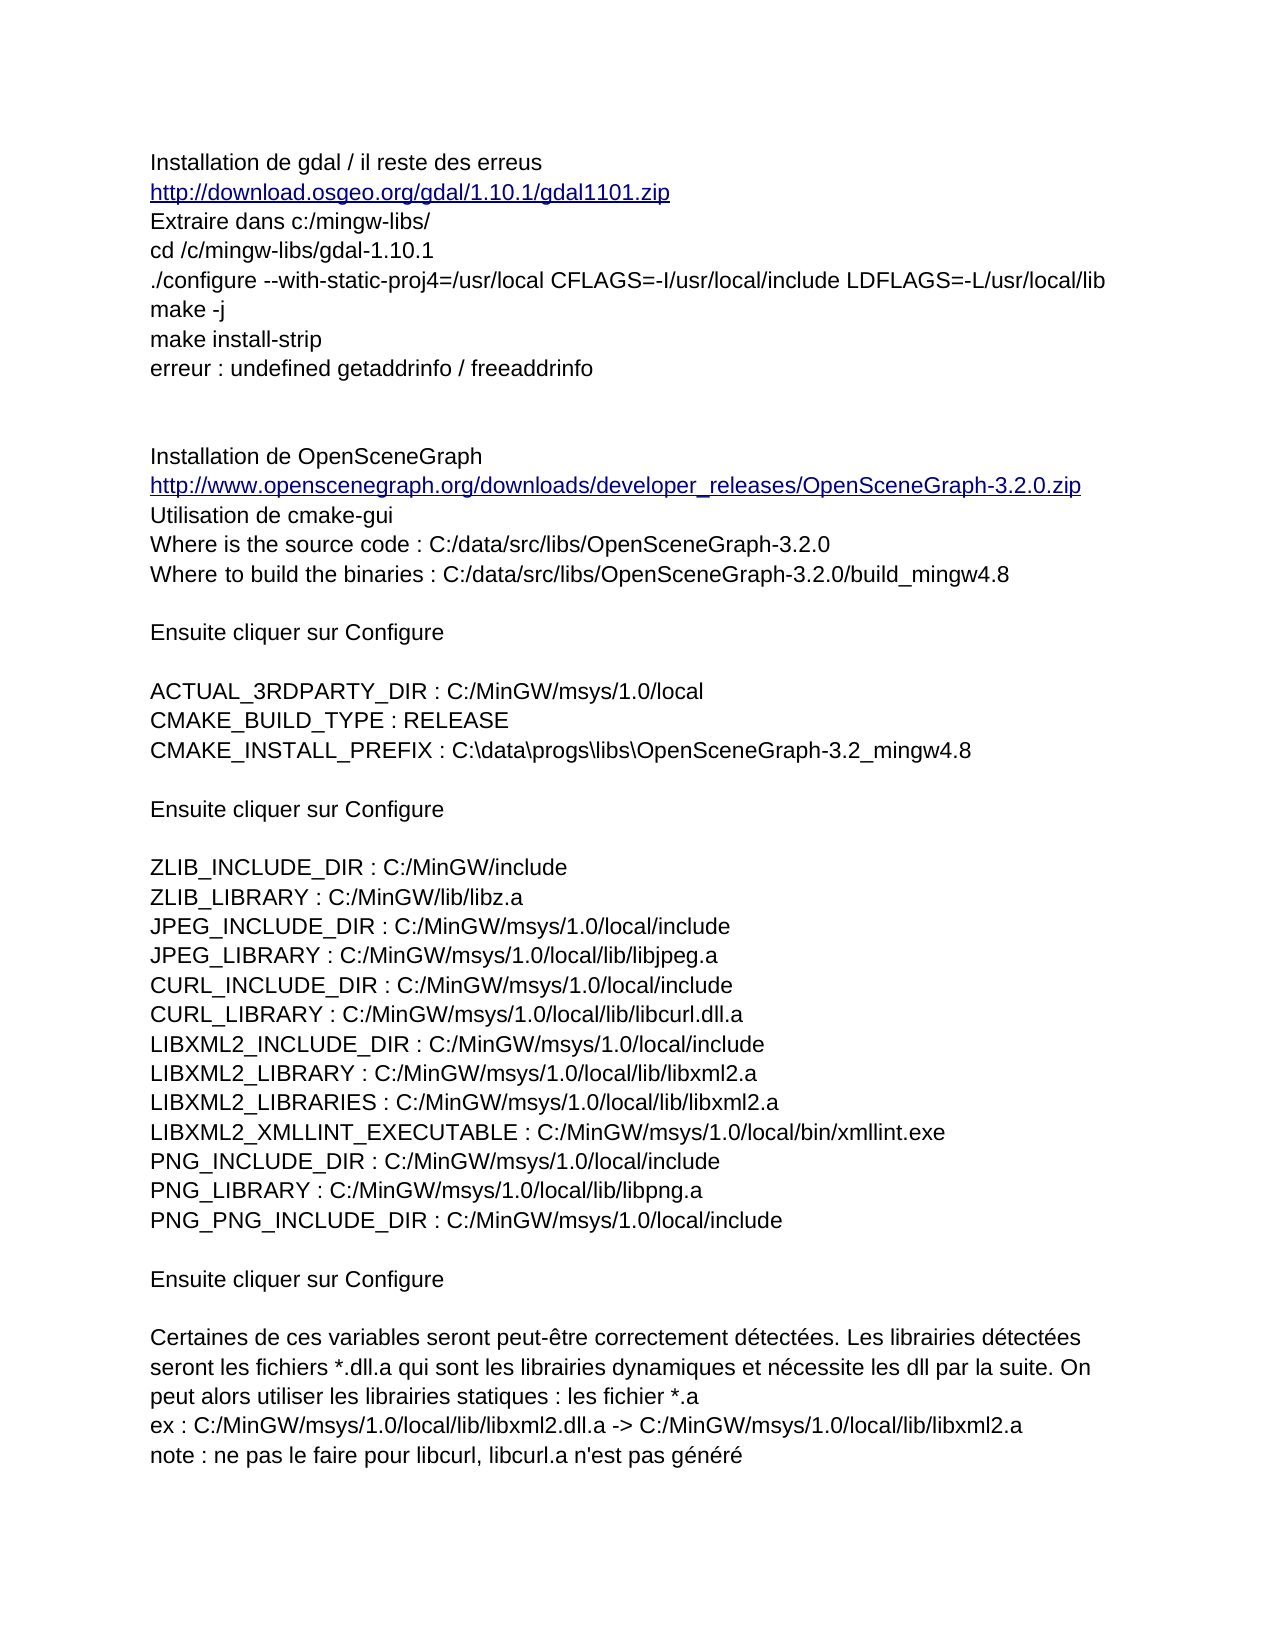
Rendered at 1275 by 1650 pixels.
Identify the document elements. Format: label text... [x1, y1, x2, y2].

text ex : C:/MinGW/msys/1.0/local/lib/libxml2.dll.a -> C:/MinGW/msys/1.0/local/lib/libxml2.a [150, 1413, 1125, 1439]
text CURL_INCLUDE_DIR : C:/MinGW/msys/1.0/local/include [150, 972, 1125, 998]
text CMAKE_INSTALL_PREFIX : C:\data\progs\libs\OpenSceneGraph-3.2_mingw4.8 [150, 737, 1125, 763]
text Utilisation de cmake-gui [150, 502, 1125, 528]
text ZLIB_LIBRARY : C:/MinGW/lib/libz.a [150, 884, 1125, 910]
text PNG_INCLUDE_DIR : C:/MinGW/msys/1.0/local/include [150, 1149, 1125, 1174]
text ./configure --with-static-proj4=/usr/local CFLAGS=-I/usr/local/include LDFLAGS=-L/usr/local/lib [150, 267, 1125, 293]
text LIBXML2_XMLLINT_EXECUTABLE : C:/MinGW/msys/1.0/local/bin/xmllint.exe [150, 1119, 1125, 1145]
text make install-strip [150, 326, 1125, 352]
text Installation de gdal / il reste des erreus [150, 150, 1125, 176]
text CMAKE_BUILD_TYPE : RELEASE [150, 708, 1125, 734]
text LIBXML2_LIBRARY : C:/MinGW/msys/1.0/local/lib/libxml2.a [150, 1061, 1125, 1086]
text Ensuite cliquer sur Configure [150, 796, 1125, 822]
text PNG_LIBRARY : C:/MinGW/msys/1.0/local/lib/libpng.a [150, 1178, 1125, 1204]
text note : ne pas le faire pour libcurl, libcurl.a n'est pas généré [150, 1442, 1125, 1468]
text Ensuite cliquer sur Configure [150, 620, 1125, 646]
text Certaines de ces variables seront peut-être correctement détectées. Les librairies détectées seront les fichiers *.dll.a qui sont les librairies dynamiques et nécessite les dll par la suite. On peut alors utiliser les librairies statiques : les fichier *.a [150, 1325, 1125, 1409]
text http://download.osgeo.org/gdal/1.10.1/gdal1101.zip [150, 179, 1125, 205]
text Where is the source code : C:/data/src/libs/OpenSceneGraph-3.2.0 [150, 532, 1125, 557]
text http://www.openscenegraph.org/downloads/developer_releases/OpenSceneGraph-3.2.0.zip [150, 473, 1125, 499]
text CURL_LIBRARY : C:/MinGW/msys/1.0/local/lib/libcurl.dll.a [150, 1002, 1125, 1027]
text JPEG_INCLUDE_DIR : C:/MinGW/msys/1.0/local/include [150, 914, 1125, 939]
text ZLIB_INCLUDE_DIR : C:/MinGW/include [150, 855, 1125, 881]
text LIBXML2_INCLUDE_DIR : C:/MinGW/msys/1.0/local/include [150, 1031, 1125, 1057]
text JPEG_LIBRARY : C:/MinGW/msys/1.0/local/lib/libjpeg.a [150, 943, 1125, 969]
text erreur : undefined getaddrinfo / freeaddrinfo [150, 356, 1125, 381]
text PNG_PNG_INCLUDE_DIR : C:/MinGW/msys/1.0/local/include [150, 1207, 1125, 1233]
text LIBXML2_LIBRARIES : C:/MinGW/msys/1.0/local/lib/libxml2.a [150, 1090, 1125, 1116]
text Ensuite cliquer sur Configure [150, 1266, 1125, 1292]
text cd /c/mingw-libs/gdal-1.10.1 [150, 238, 1125, 264]
text Where to build the binaries : C:/data/src/libs/OpenSceneGraph-3.2.0/build_mingw4.8 [150, 561, 1125, 587]
text ACTUAL_3RDPARTY_DIR : C:/MinGW/msys/1.0/local [150, 679, 1125, 704]
text make -j [150, 297, 1125, 322]
text Installation de OpenSceneGraph [150, 444, 1125, 469]
text Extraire dans c:/mingw-libs/ [150, 209, 1125, 234]
